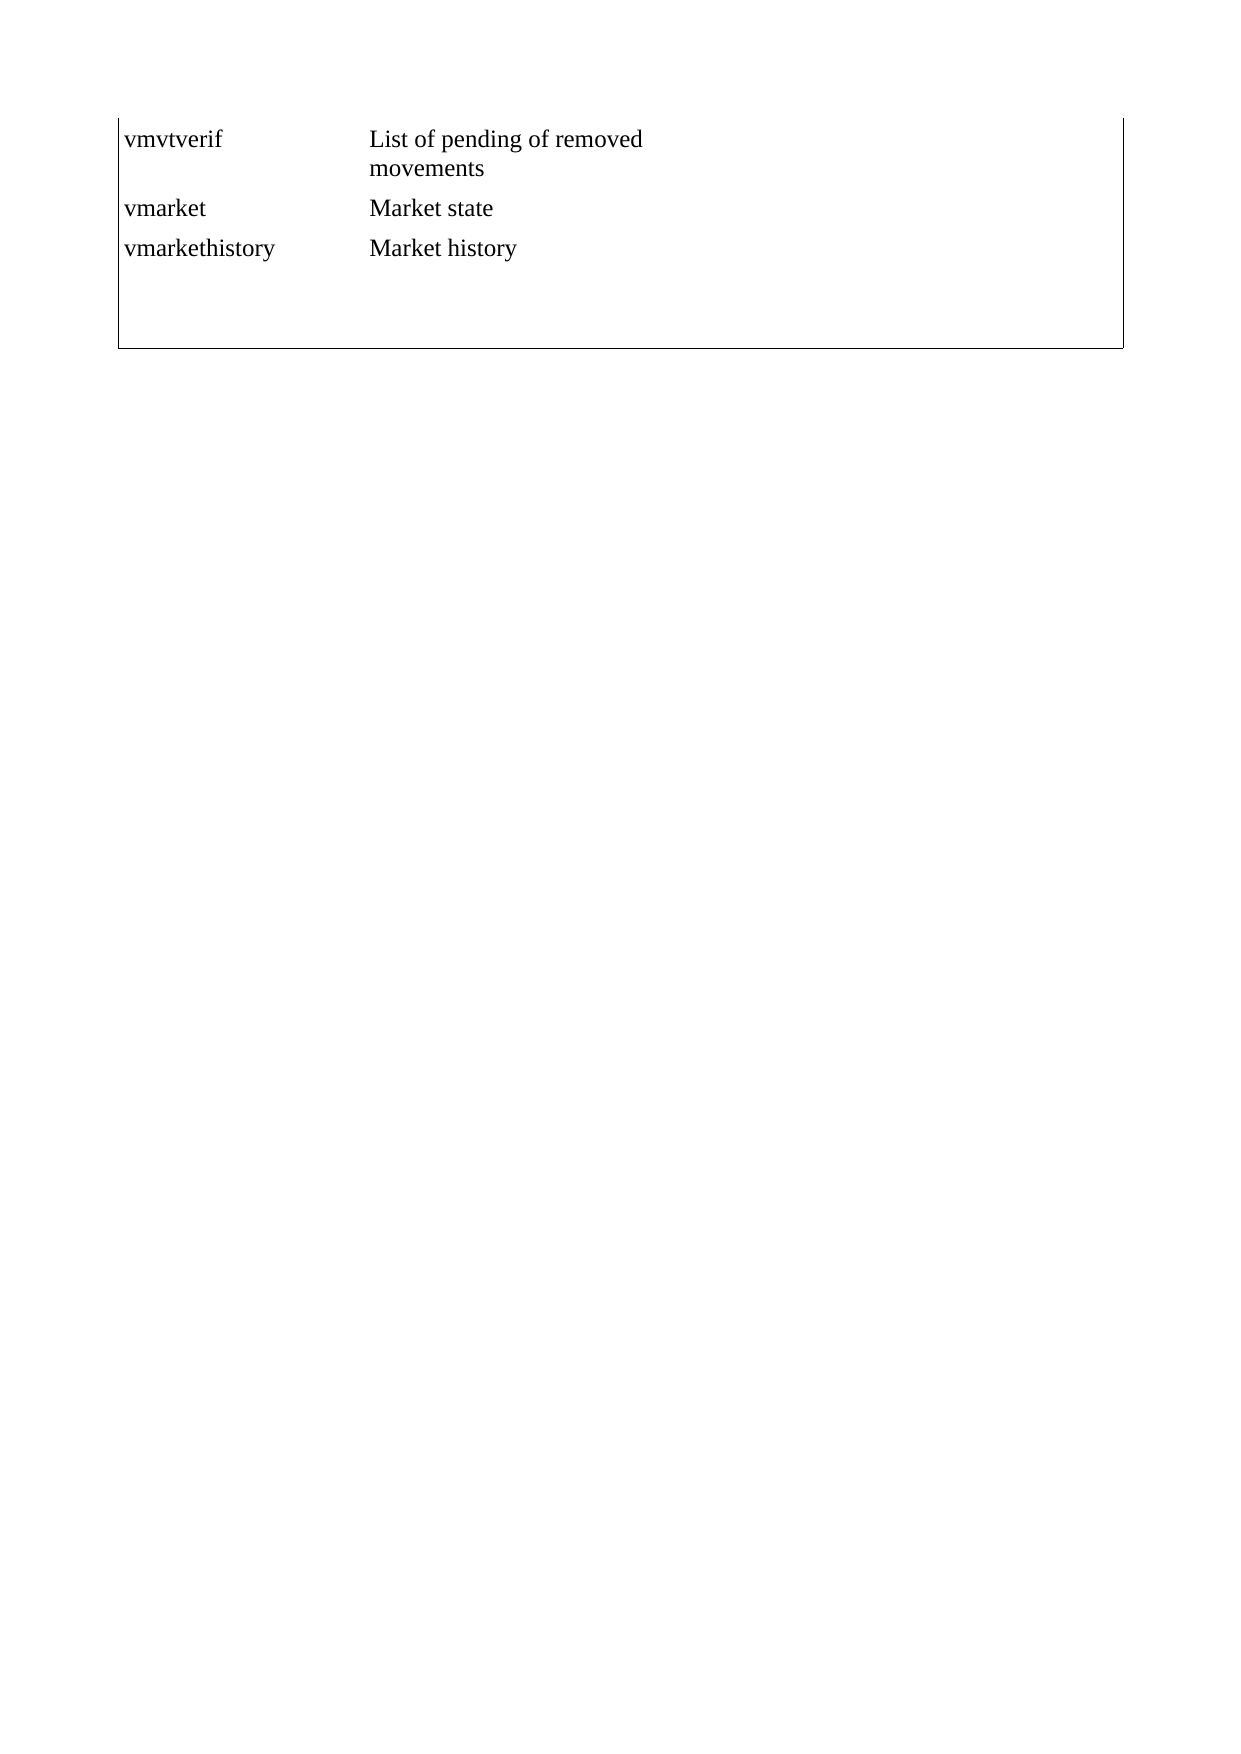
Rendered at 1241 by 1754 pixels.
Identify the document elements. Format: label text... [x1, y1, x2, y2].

table_cell List of pending of removed movements [364, 118, 746, 187]
table_cell vmvtverif [119, 118, 363, 187]
table_cell vmarket [119, 187, 363, 227]
table_cell [746, 268, 945, 308]
table_cell [364, 268, 746, 308]
table_cell [945, 118, 1123, 187]
table_cell [945, 187, 1123, 227]
table_cell [746, 227, 945, 267]
table_cell [746, 308, 945, 348]
table_cell [119, 268, 363, 308]
table_cell [746, 187, 945, 227]
table_cell vmarkethistory [119, 227, 363, 267]
table_cell Market history [364, 227, 746, 267]
table_cell Market state [364, 187, 746, 227]
table_cell [364, 308, 746, 348]
table_cell [746, 118, 945, 187]
table_cell [945, 227, 1123, 267]
table_cell [945, 268, 1123, 308]
table_cell [119, 308, 363, 348]
table_cell [945, 308, 1123, 348]
